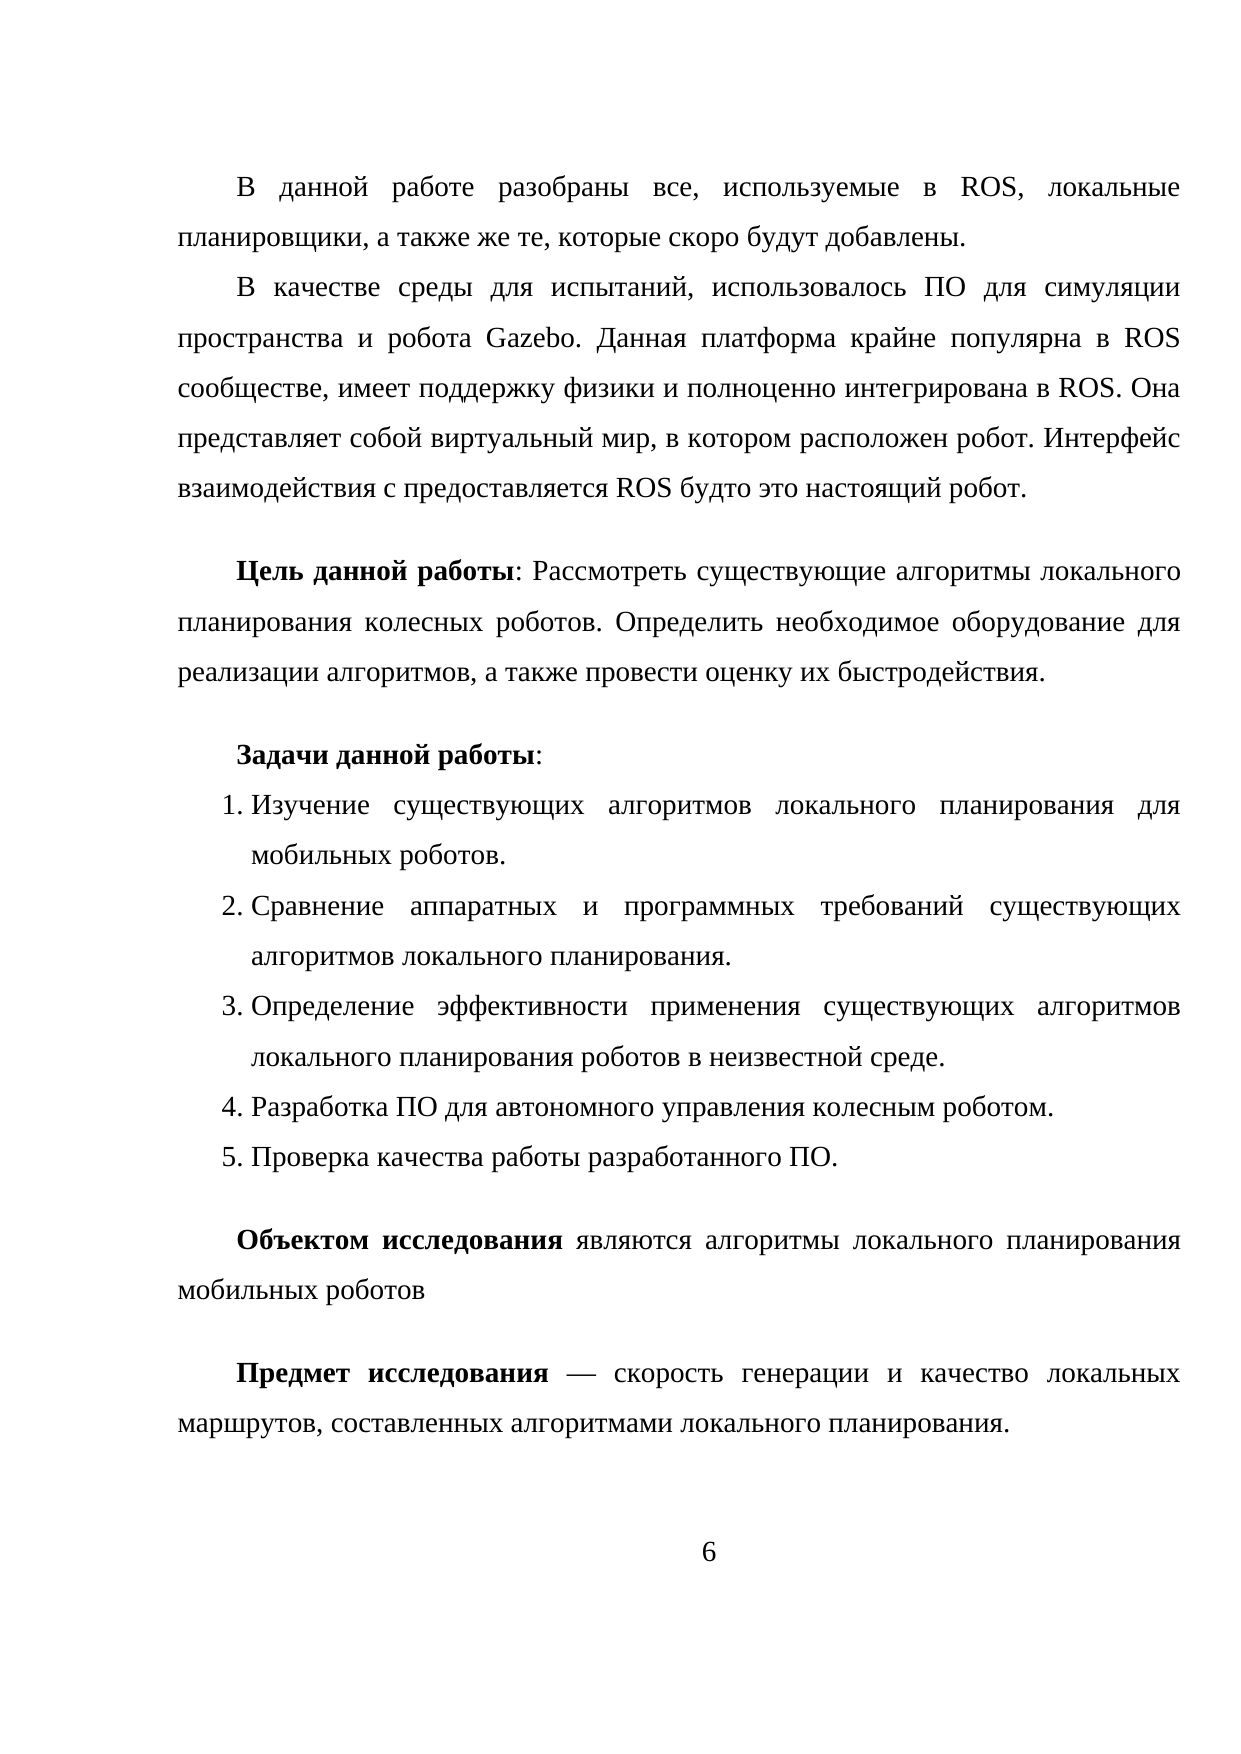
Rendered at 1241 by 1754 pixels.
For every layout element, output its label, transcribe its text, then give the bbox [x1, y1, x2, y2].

list Определение эффективности применения существующих алгоритмов локального планирования роботов в неизвестной среде. [221, 988, 1181, 1072]
text В данной работе разобраны все, используемые в ROS, локальные планировщики, а также же те, которые скоро будут добавлены. [177, 169, 1181, 253]
text Цель данной работы: Рассмотреть существующие алгоритмы локального планирования колесных роботов. Определить необходимое оборудование для реализации алгоритмов, а также провести оценку их быстродействия. [177, 553, 1181, 688]
list Сравнение аппаратных и программных требований существующих алгоритмов локального планирования. [221, 888, 1181, 972]
text Объектом исследования являются алгоритмы локального планирования мобильных роботов [177, 1222, 1181, 1306]
text В качестве среды для испытаний, использовалось ПО для симуляции пространства и робота Gazebo. Данная платформа крайне популярна в ROS сообществе, имеет поддержку физики и полноценно интегрирована в ROS. Она представляет собой виртуальный мир, в котором расположен робот. Интерфейс взаимодействия с предоставляется ROS будто это настоящий робот. [177, 269, 1181, 504]
list Разработка ПО для автономного управления колесным роботом. [221, 1089, 1181, 1123]
list Изучение существующих алгоритмов локального планирования для мобильных роботов. [221, 787, 1181, 871]
list Проверка качества работы разработанного ПО. [221, 1139, 1181, 1173]
text Предмет исследования — скорость генерации и качество локальных маршрутов, составленных алгоритмами локального планирования. [177, 1355, 1181, 1439]
text Задачи данной работы: [177, 737, 1181, 770]
